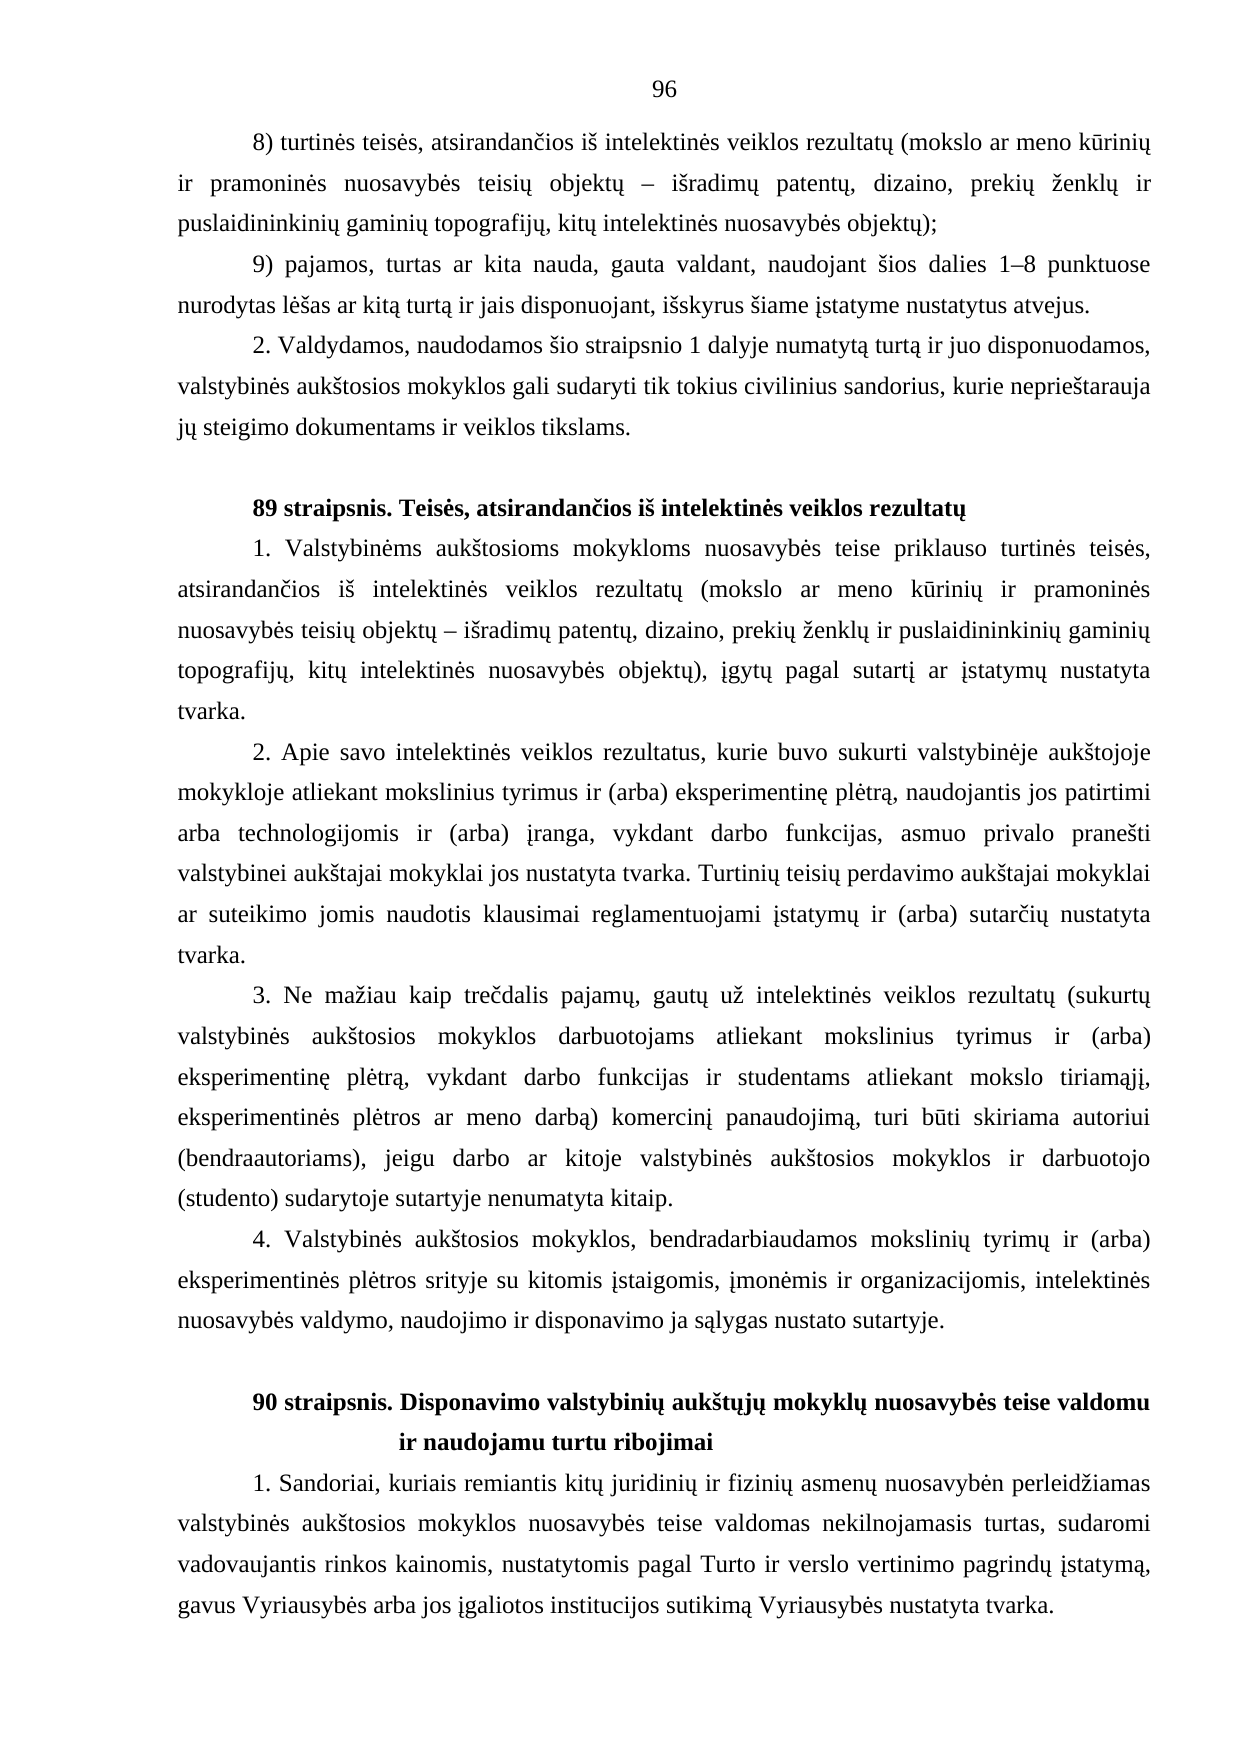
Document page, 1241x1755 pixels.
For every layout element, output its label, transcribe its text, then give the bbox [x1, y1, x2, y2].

text 9) pajamos, turtas ar kita nauda, gauta valdant, naudojant šios dalies 1–8 punktuose nurodytas lėšas ar kitą turtą ir jais disponuojant, išskyrus šiame įstatyme nustatytus atvejus. [177, 240, 1152, 321]
text 1. Sandoriai, kuriais remiantis kitų juridinių ir fizinių asmenų nuosavybėn perleidžiamas valstybinės aukštosios mokyklos nuosavybės teise valdomas nekilnojamasis turtas, sudaromi vadovaujantis rinkos kainomis, nustatytomis pagal Turto ir verslo vertinimo pagrindų įstatymą, gavus Vyriausybės arba jos įgaliotos institucijos sutikimą Vyriausybės nustatyta tvarka. [177, 1459, 1152, 1621]
text 90 straipsnis. Disponavimo valstybinių aukštųjų mokyklų nuosavybės teise valdomu ir naudojamu turtu ribojimai [252, 1377, 1152, 1459]
text 2. Apie savo intelektinės veiklos rezultatus, kurie buvo sukurti valstybinėje aukštojoje mokykloje atliekant mokslinius tyrimus ir (arba) eksperimentinę plėtrą, naudojantis jos patirtimi arba technologijomis ir (arba) įranga, vykdant darbo funkcijas, asmuo privalo pranešti valstybinei aukštajai mokyklai jos nustatyta tvarka. Turtinių teisių perdavimo aukštajai mokyklai ar suteikimo jomis naudotis klausimai reglamentuojami įstatymų ir (arba) sutarčių nustatyta tvarka. [177, 727, 1152, 971]
text 89 straipsnis. Teisės, atsirandančios iš intelektinės veiklos rezultatų [177, 484, 1152, 524]
text 1. Valstybinėms aukštosioms mokykloms nuosavybės teise priklauso turtinės teisės, atsirandančios iš intelektinės veiklos rezultatų (mokslo ar meno kūrinių ir pramoninės nuosavybės teisių objektų – išradimų patentų, dizaino, prekių ženklų ir puslaidininkinių gaminių topografijų, kitų intelektinės nuosavybės objektų), įgytų pagal sutartį ar įstatymų nustatyta tvarka. [177, 524, 1152, 727]
text 8) turtinės teisės, atsirandančios iš intelektinės veiklos rezultatų (mokslo ar meno kūrinių ir pramoninės nuosavybės teisių objektų – išradimų patentų, dizaino, prekių ženklų ir puslaidininkinių gaminių topografijų, kitų intelektinės nuosavybės objektų); [177, 118, 1152, 240]
text 3. Ne mažiau kaip trečdalis pajamų, gautų už intelektinės veiklos rezultatų (sukurtų valstybinės aukštosios mokyklos darbuotojams atliekant mokslinius tyrimus ir (arba) eksperimentinę plėtrą, vykdant darbo funkcijas ir studentams atliekant mokslo tiriamąjį, eksperimentinės plėtros ar meno darbą) komercinį panaudojimą, turi būti skiriama autoriui (bendraautoriams), jeigu darbo ar kitoje valstybinės aukštosios mokyklos ir darbuotojo (studento) sudarytoje sutartyje nenumatyta kitaip. [177, 971, 1152, 1215]
text 2. Valdydamos, naudodamos šio straipsnio 1 dalyje numatytą turtą ir juo disponuodamos, valstybinės aukštosios mokyklos gali sudaryti tik tokius civilinius sandorius, kurie neprieštarauja jų steigimo dokumentams ir veiklos tikslams. [177, 321, 1152, 443]
text 4. Valstybinės aukštosios mokyklos, bendradarbiaudamos mokslinių tyrimų ir (arba) eksperimentinės plėtros srityje su kitomis įstaigomis, įmonėmis ir organizacijomis, intelektinės nuosavybės valdymo, naudojimo ir disponavimo ja sąlygas nustato sutartyje. [177, 1215, 1152, 1337]
